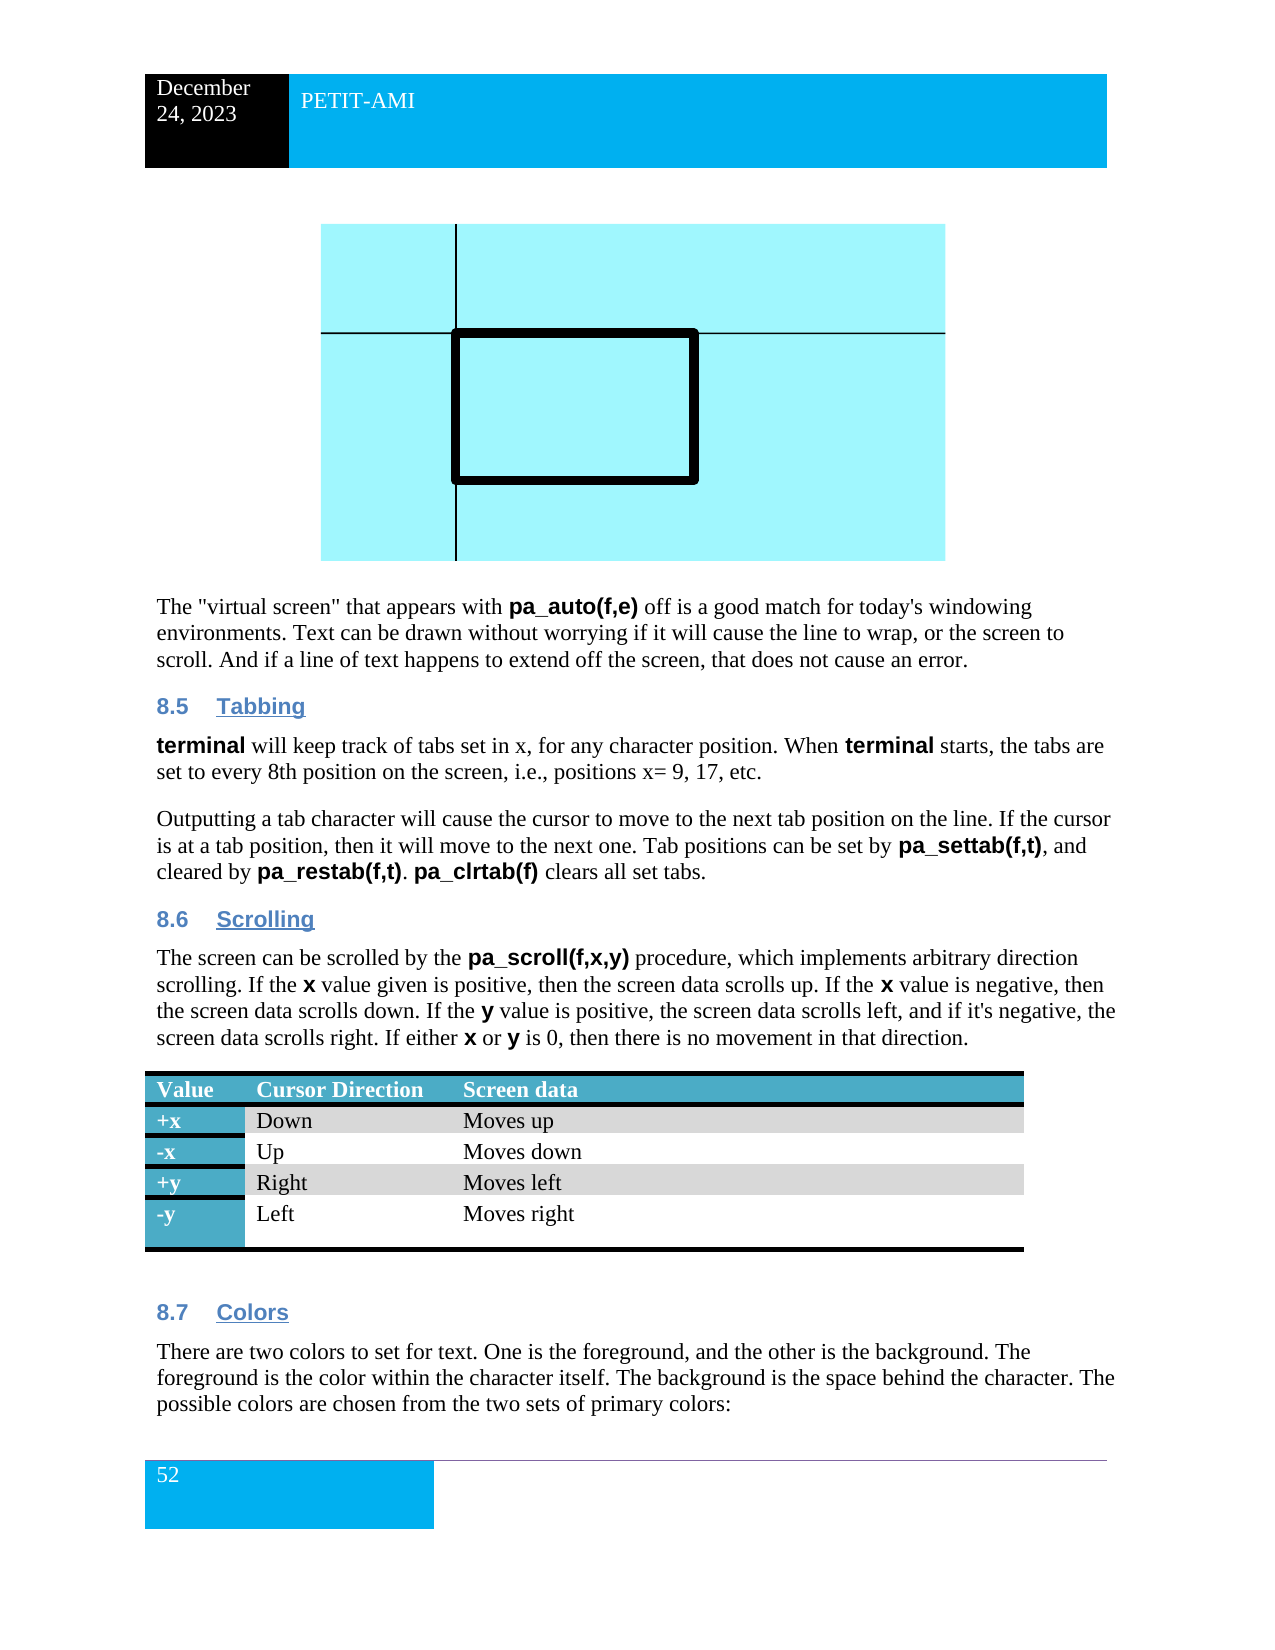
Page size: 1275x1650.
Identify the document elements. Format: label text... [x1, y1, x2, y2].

table_cell Moves up [452, 1107, 1024, 1133]
text The "virtual screen" that appears with pa_auto(f,e) off is a good match for today's windowing environments. Text can be drawn without worrying if it will cause the line to wrap, or the screen to scroll. And if a line of text happens to extend off the screen, that does not cause an error. [156, 593, 1118, 672]
table_cell +y [145, 1169, 245, 1195]
table_cell Moves left [452, 1164, 1024, 1195]
table_cell -x [145, 1138, 245, 1164]
table_cell Right [245, 1164, 452, 1195]
table_cell +x [145, 1107, 245, 1133]
table_cell Left [245, 1195, 452, 1247]
subtitle Tabbing [156, 693, 1118, 719]
table_cell Moves down [452, 1133, 1024, 1164]
subtitle Colors [156, 1299, 1118, 1325]
table_header Value [145, 1076, 245, 1102]
text terminal will keep track of tabs set in x, for any character position. When terminal starts, the tabs are set to every 8th position on the screen, i.e., positions x= 9, 17, etc. [156, 732, 1118, 784]
table_header Cursor Direction [245, 1076, 452, 1102]
table_cell Up [245, 1133, 452, 1164]
subtitle Scrolling [156, 906, 1118, 932]
table_cell Moves right [452, 1195, 1024, 1247]
table_cell Down [245, 1107, 452, 1133]
table_header Screen data [452, 1076, 1024, 1102]
text The screen can be scrolled by the pa_scroll(f,x,y) procedure, which implements arbitrary direction scrolling. If the x value given is positive, then the screen data scrolls up. If the x value is negative, then the screen data scrolls down. If the y value is positive, the screen data scrolls left, and if it's negative, the screen data scrolls right. If either x or y is 0, then there is no movement in that direction. [156, 944, 1118, 1050]
text Outputting a tab character will cause the cursor to move to the next tab position on the line. If the cursor is at a tab position, then it will move to the next one. Tab positions can be set by pa_settab(f,t), and cleared by pa_restab(f,t). pa_clrtab(f) clears all set tabs. [156, 805, 1118, 885]
table_cell -y [145, 1200, 245, 1247]
text There are two colors to set for text. One is the foreground, and the other is the background. The foreground is the color within the character itself. The background is the space behind the character. The possible colors are chosen from the two sets of primary colors: [156, 1338, 1118, 1417]
